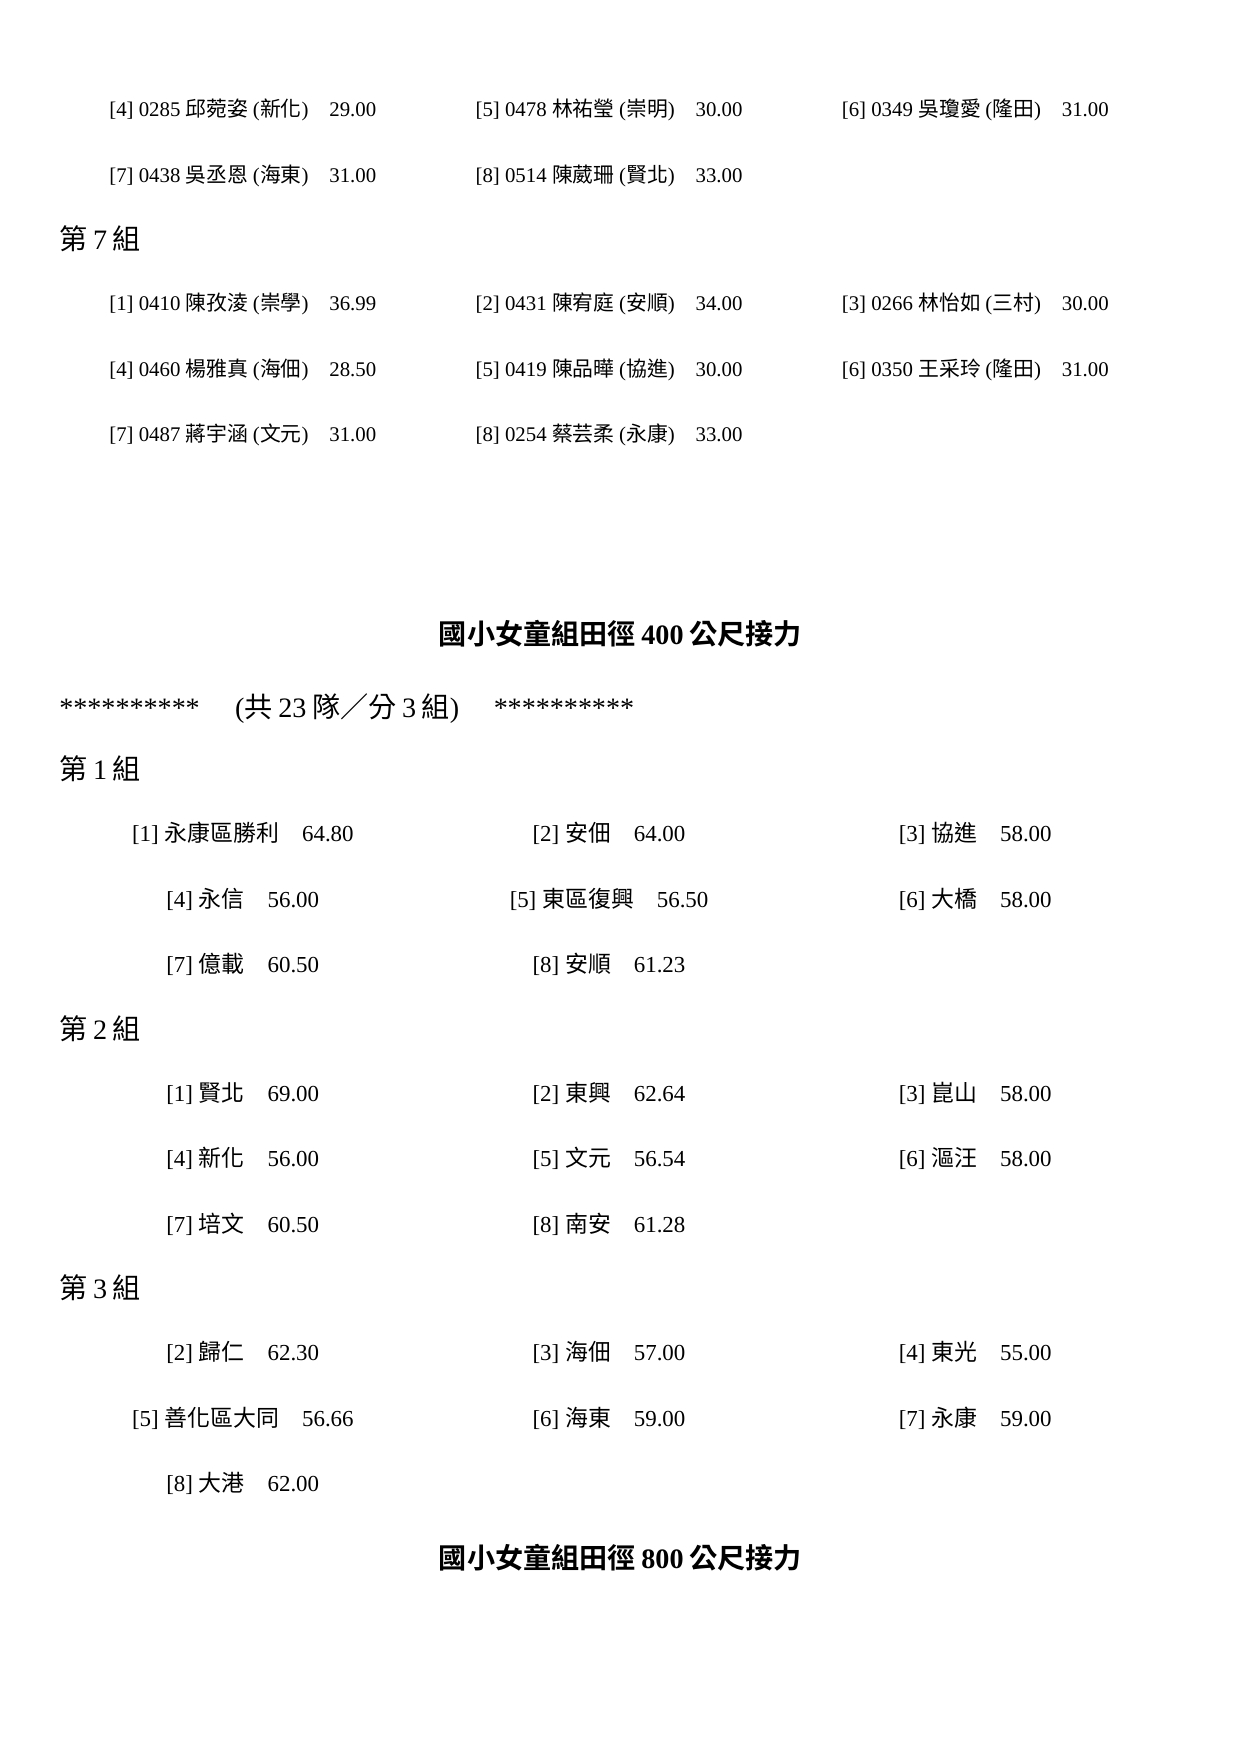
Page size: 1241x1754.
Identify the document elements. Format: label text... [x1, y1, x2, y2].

table_cell [792, 1179, 1159, 1245]
table_header [3] 0266 林怡如 (三村) 30.00 [792, 258, 1159, 324]
subtitle 國小女童組田徑400公尺接力 [59, 591, 1181, 653]
table_header [3] 崑山 58.00 [792, 1048, 1159, 1113]
table_cell [5] 0419 陳品曄 (協進) 30.00 [426, 324, 792, 389]
table_header [1] 0410 陳孜淩 (崇學) 36.99 [59, 258, 426, 324]
table_cell [4] 永信 56.00 [59, 854, 426, 920]
table_cell [8] 0254 蔡芸柔 (永康) 33.00 [426, 390, 792, 455]
table_header [3] 協進 58.00 [792, 789, 1159, 854]
text 第7組 [59, 196, 1181, 258]
table_cell [5] 0478 林祐瑩 (崇明) 30.00 [426, 65, 792, 130]
table_cell [6] 0350 王采玲 (隆田) 31.00 [792, 324, 1159, 389]
table_header [3] 海佃 57.00 [426, 1307, 792, 1373]
table_cell [7] 0487 蔣宇涵 (文元) 31.00 [59, 390, 426, 455]
table_header [2] 0431 陳宥庭 (安順) 34.00 [426, 258, 792, 324]
table_cell [792, 1439, 1159, 1504]
table_cell [6] 0349 吳瓊愛 (隆田) 31.00 [792, 65, 1159, 130]
table_cell [5] 善化區大同 56.66 [59, 1373, 426, 1438]
table_cell [7] 永康 59.00 [792, 1373, 1159, 1438]
table_cell [5] 文元 56.54 [426, 1114, 792, 1179]
table_header [1] 永康區勝利 64.80 [59, 789, 426, 854]
table_cell [792, 390, 1159, 455]
table_cell [8] 南安 61.28 [426, 1179, 792, 1245]
table_cell [6] 大橋 58.00 [792, 854, 1159, 920]
table_cell [6] 海東 59.00 [426, 1373, 792, 1438]
table_cell [8] 安順 61.23 [426, 920, 792, 985]
table_cell [4] 新化 56.00 [59, 1114, 426, 1179]
table_cell [8] 大港 62.00 [59, 1439, 426, 1504]
text 第3組 [59, 1245, 1181, 1307]
table_cell [426, 1439, 792, 1504]
table_cell [4] 0285 邱菀姿 (新化) 29.00 [59, 65, 426, 130]
text 第2組 [59, 985, 1181, 1048]
text ********** (共23隊／分3組) ********** 第1組 [59, 663, 1181, 788]
table_cell [7] 培文 60.50 [59, 1179, 426, 1245]
table_cell [6] 漚汪 58.00 [792, 1114, 1159, 1179]
subtitle 國小女童組田徑800公尺接力 [59, 1514, 1181, 1577]
table_cell [5] 東區復興 56.50 [426, 854, 792, 920]
table_header [2] 安佃 64.00 [426, 789, 792, 854]
table_cell [8] 0514 陳葳珊 (賢北) 33.00 [426, 130, 792, 196]
table_cell [4] 0460 楊雅真 (海佃) 28.50 [59, 324, 426, 389]
table_cell [792, 130, 1159, 196]
table_cell [7] 億載 60.50 [59, 920, 426, 985]
table_header [4] 東光 55.00 [792, 1307, 1159, 1373]
table_header [2] 歸仁 62.30 [59, 1307, 426, 1373]
table_cell [7] 0438 吳丞恩 (海東) 31.00 [59, 130, 426, 196]
table_header [2] 東興 62.64 [426, 1048, 792, 1113]
table_header [1] 賢北 69.00 [59, 1048, 426, 1113]
table_cell [792, 920, 1159, 985]
